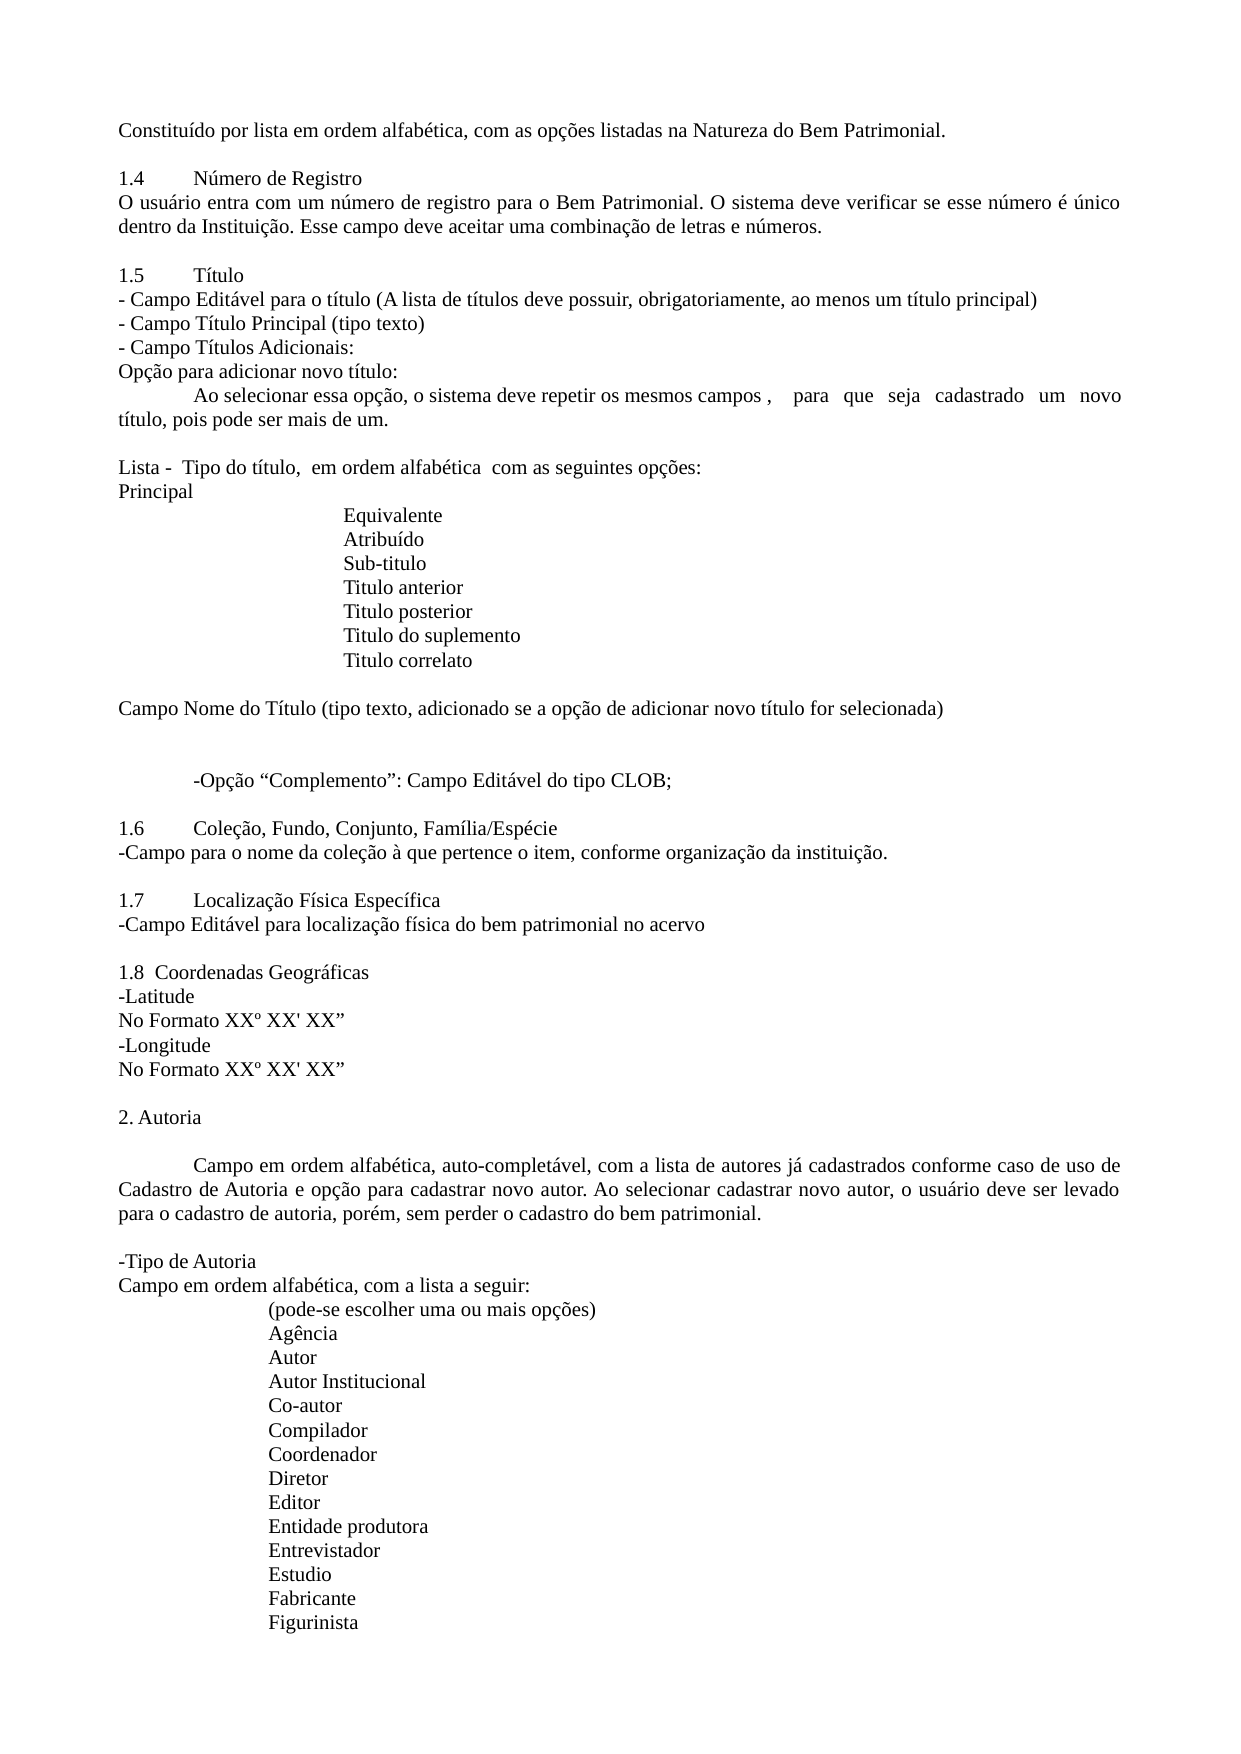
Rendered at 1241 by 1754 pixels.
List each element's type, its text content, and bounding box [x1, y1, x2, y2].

text Editor [118, 1490, 1122, 1514]
text Autor [118, 1345, 1122, 1369]
text -Tipo de Autoria [118, 1249, 1122, 1273]
text Ao selecionar essa opção, o sistema deve repetir os mesmos campos , para que seja cadastrado um novo título, pois pode ser mais de um. [118, 383, 1122, 431]
text Constituído por lista em ordem alfabética, com as opções listadas na Natureza do Bem Patrimonial. [118, 118, 1122, 142]
text Titulo correlato [118, 647, 1122, 672]
text Campo em ordem alfabética, auto-completável, com a lista de autores já cadastrados conforme caso de uso de Cadastro de Autoria e opção para cadastrar novo autor. Ao selecionar cadastrar novo autor, o usuário deve ser levado para o cadastro de autoria, porém, sem perder o cadastro do bem patrimonial. [118, 1153, 1122, 1225]
text Titulo posterior [118, 599, 1122, 623]
text 1.6 Coleção, Fundo, Conjunto, Família/Espécie [118, 816, 1122, 840]
text 1.7 Localização Física Específica [118, 888, 1122, 912]
text Estudio [118, 1562, 1122, 1586]
text Autor Institucional [118, 1369, 1122, 1393]
text Sub-titulo [118, 551, 1122, 575]
text Lista - Tipo do título, em ordem alfabética com as seguintes opções: [118, 455, 1122, 479]
text Equivalente [118, 503, 1122, 527]
text Co-autor [118, 1393, 1122, 1417]
text O usuário entra com um número de registro para o Bem Patrimonial. O sistema deve verificar se esse número é único dentro da Instituição. Esse campo deve aceitar uma combinação de letras e números. [118, 190, 1122, 238]
text Opção para adicionar novo título: [118, 359, 1122, 383]
text Coordenador [118, 1442, 1122, 1466]
text 2. Autoria [118, 1105, 1122, 1129]
text Campo em ordem alfabética, com a lista a seguir: [118, 1273, 1122, 1297]
text 1.8 Coordenadas Geográficas [118, 960, 1122, 984]
text -Campo para o nome da coleção à que pertence o item, conforme organização da instituição. [118, 840, 1122, 864]
text Titulo do suplemento [118, 623, 1122, 647]
text -Latitude [118, 984, 1122, 1008]
text Figurinista [118, 1610, 1122, 1634]
text 1.4 Número de Registro [118, 166, 1122, 190]
text -Campo Editável para localização física do bem patrimonial no acervo [118, 912, 1122, 936]
text No Formato XXº XX' XX” [118, 1057, 1122, 1081]
text Entrevistador [118, 1538, 1122, 1562]
text Entidade produtora [118, 1514, 1122, 1538]
text Fabricante [118, 1586, 1122, 1610]
text Titulo anterior [118, 575, 1122, 599]
text No Formato XXº XX' XX” [118, 1008, 1122, 1032]
text -Opção “Complemento”: Campo Editável do tipo CLOB; [118, 768, 1122, 792]
text - Campo Editável para o título (A lista de títulos deve possuir, obrigatoriamente, ao menos um título principal) [118, 287, 1122, 311]
text Diretor [118, 1466, 1122, 1490]
text (pode-se escolher uma ou mais opções) [118, 1297, 1122, 1321]
text - Campo Título Principal (tipo texto) [118, 311, 1122, 335]
text - Campo Títulos Adicionais: [118, 335, 1122, 359]
text 1.5 Título [118, 262, 1122, 287]
text Principal [118, 479, 1122, 503]
text -Longitude [118, 1032, 1122, 1057]
text Compilador [118, 1417, 1122, 1442]
text Atribuído [118, 527, 1122, 551]
text Agência [118, 1321, 1122, 1345]
text Campo Nome do Título (tipo texto, adicionado se a opção de adicionar novo título for selecionada) [118, 696, 1122, 720]
